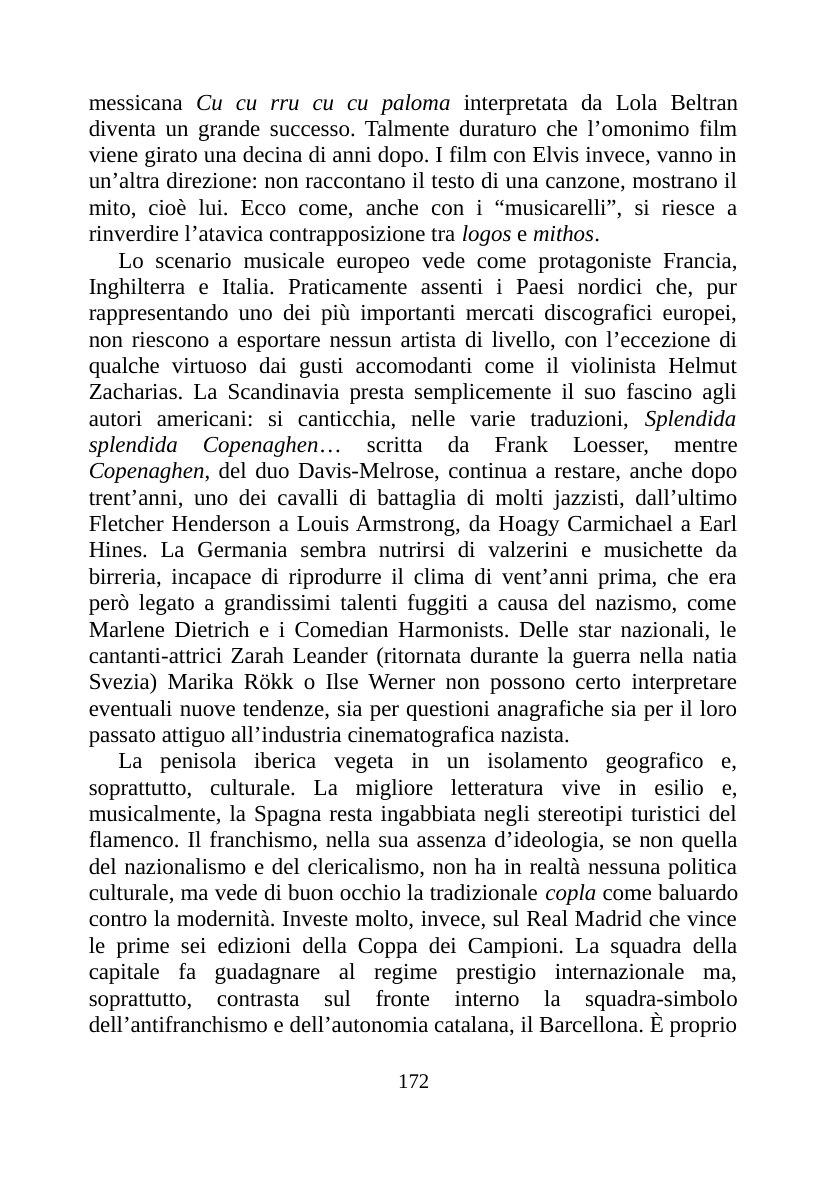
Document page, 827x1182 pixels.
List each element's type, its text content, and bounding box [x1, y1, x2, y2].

text Lo scenario musicale europeo vede come protagoniste Francia, Inghilterra e Italia. Praticamente assenti i Paesi nordici che, pur rappresentando uno dei più importanti mercati discografici europei, non riescono a esportare nessun artista di livello, con l’eccezione di qualche virtuoso dai gusti accomodanti come il violinista Helmut Zacharias. La Scandinavia presta semplicemente il suo fascino agli autori americani: si canticchia, nelle varie traduzioni, Splendida splendida Copenaghen… scritta da Frank Loesser, mentre Copenaghen, del duo Davis-Melrose, continua a restare, anche dopo trent’anni, uno dei cavalli di battaglia di molti jazzisti, dall’ultimo Fletcher Henderson a Louis Armstrong, da Hoagy Carmichael a Earl Hines. La Germania sembra nutrirsi di valzerini e musichette da birreria, incapace di riprodurre il clima di vent’anni prima, che era però legato a grandissimi talenti fuggiti a causa del nazismo, come Marlene Dietrich e i Comedian Harmonists. Delle star nazionali, le cantanti-attrici Zarah Leander (ritornata durante la guerra nella natia Svezia) Marika Rökk o Ilse Werner non possono certo interpretare eventuali nuove tendenze, sia per questioni anagrafiche sia per il loro passato attiguo all’industria cinematografica nazista. [88, 247, 738, 747]
text La penisola iberica vegeta in un isolamento geografico e, soprattutto, culturale. La migliore letteratura vive in esilio e, musicalmente, la Spagna resta ingabbiata negli stereotipi turistici del flamenco. Il franchismo, nella sua assenza d’ideologia, se non quella del nazionalismo e del clericalismo, non ha in realtà nessuna politica culturale, ma vede di buon occhio la tradizionale copla come baluardo contro la modernità. Investe molto, invece, sul Real Madrid che vince le prime sei edizioni della Coppa dei Campioni. La squadra della capitale fa guadagnare al regime prestigio internazionale ma, soprattutto, contrasta sul fronte interno la squadra-simbolo dell’antifranchismo e dell’autonomia catalana, il Barcellona. È proprio [88, 747, 738, 1037]
text messicana Cu cu rru cu cu paloma interpretata da Lola Beltran diventa un grande successo. Talmente duraturo che l’omonimo film viene girato una decina di anni dopo. I film con Elvis invece, vanno in un’altra direzione: non raccontano il testo di una canzone, mostrano il mito, cioè lui. Ecco come, anche con i “musicarelli”, si riesce a rinverdire l’atavica contrapposizione tra logos e mithos. [88, 88, 738, 247]
